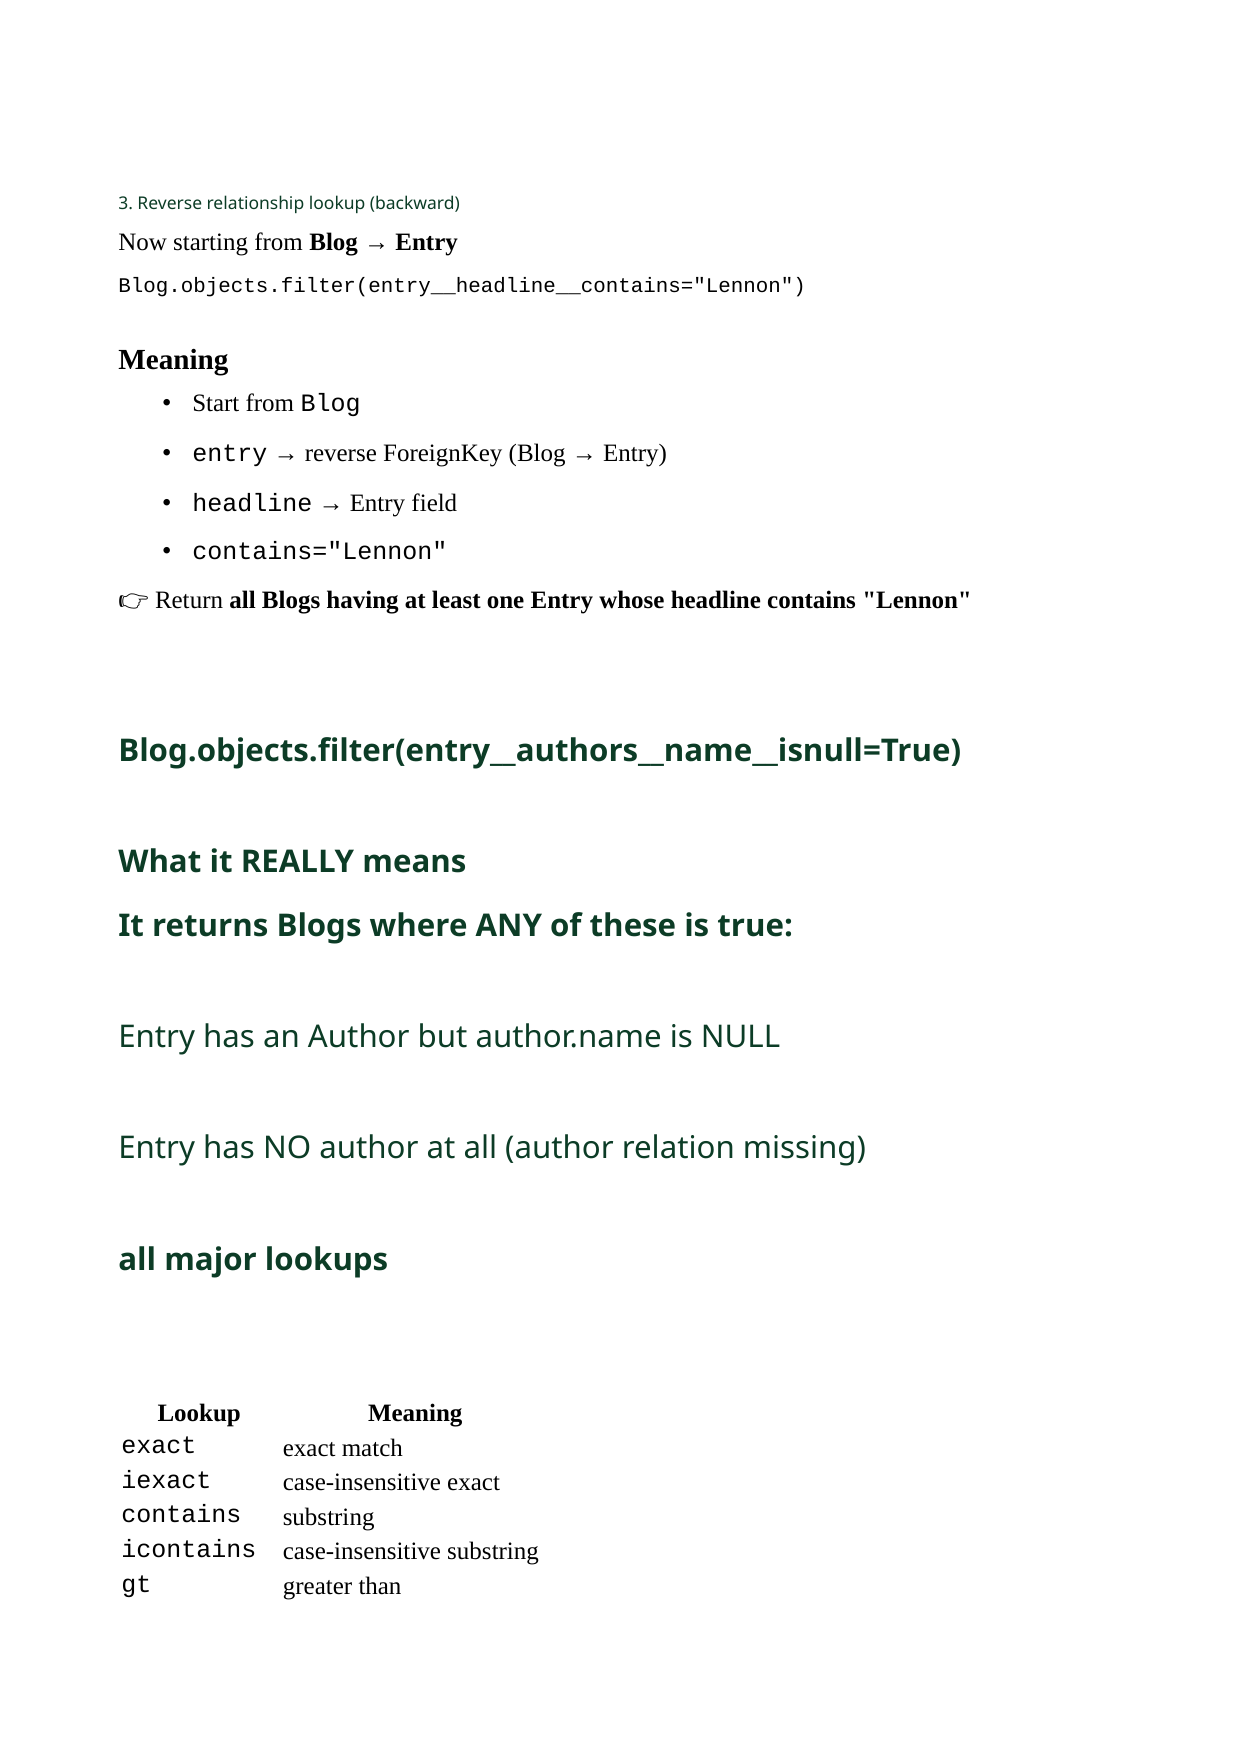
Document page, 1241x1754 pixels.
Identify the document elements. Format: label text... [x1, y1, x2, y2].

table_cell iexact [118, 1464, 280, 1499]
table_cell contains [118, 1499, 280, 1533]
table_cell gt [118, 1568, 280, 1603]
table_header Meaning [280, 1395, 550, 1430]
table_cell exact [118, 1430, 280, 1464]
table_cell case-insensitive exact [280, 1464, 550, 1499]
text 👉 Return all Blogs having at least one Entry whose headline contains "Lennon" [118, 586, 1122, 614]
table_cell greater than [280, 1568, 550, 1603]
text Entry has an Author but author.name is NULL [118, 1014, 1122, 1057]
table_cell exact match [280, 1430, 550, 1464]
text Entry has NO author at all (author relation missing) [118, 1125, 1122, 1168]
text Blog.objects.filter(entry__authors__name__isnull=True) [118, 728, 1122, 771]
list entry → reverse ForeignKey (Blog → Entry) [162, 438, 1122, 469]
table_header Lookup [118, 1395, 280, 1430]
table_cell icontains [118, 1534, 280, 1568]
text all major lookups [118, 1236, 1122, 1279]
table_cell substring [280, 1499, 550, 1533]
subtitle 3. Reverse relationship lookup (backward) [118, 191, 1122, 214]
table_cell case-insensitive substring [280, 1534, 550, 1568]
text Blog.objects.filter(entry__headline__contains="Lennon") [118, 275, 1122, 298]
list contains="Lennon" [162, 538, 1122, 567]
text What it REALLY means [118, 839, 1122, 882]
text It returns Blogs where ANY of these is true: [118, 903, 1122, 946]
text Now starting from Blog → Entry [118, 227, 1122, 256]
list Start from Blog [162, 388, 1122, 419]
subtitle Meaning [118, 342, 1122, 376]
list headline → Entry field [162, 488, 1122, 519]
